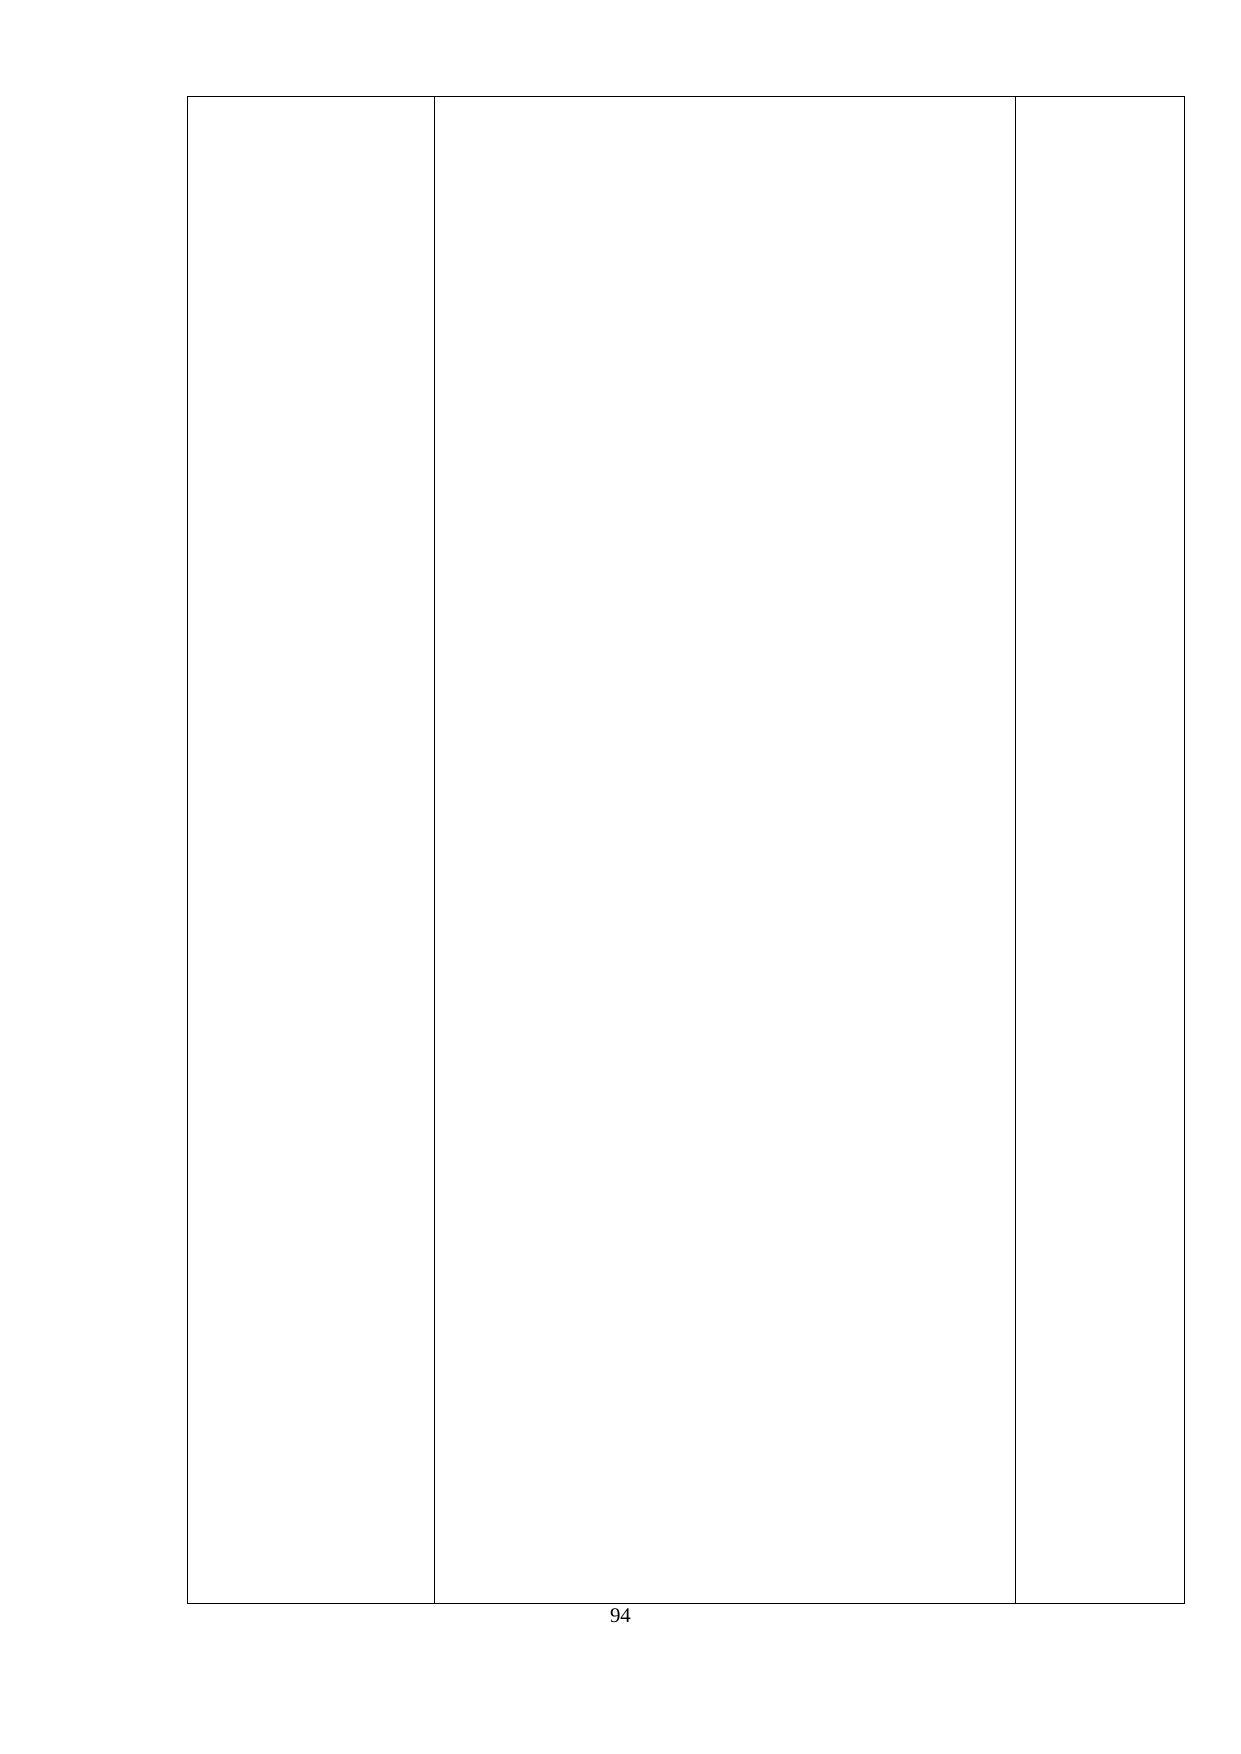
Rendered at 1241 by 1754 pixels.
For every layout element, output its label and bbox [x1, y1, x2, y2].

table_cell [188, 97, 434, 1603]
table_cell [435, 97, 1015, 1603]
table_cell [1016, 97, 1184, 1603]
